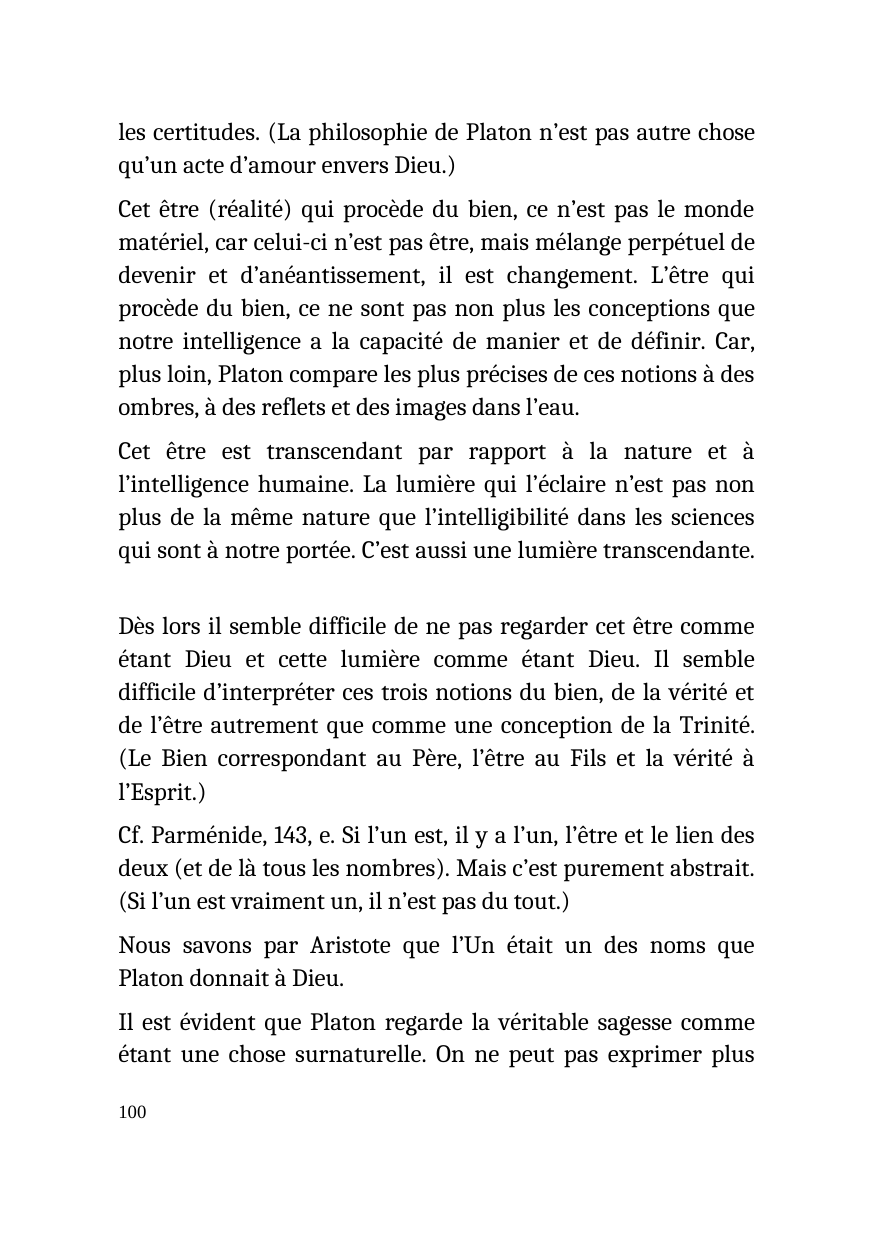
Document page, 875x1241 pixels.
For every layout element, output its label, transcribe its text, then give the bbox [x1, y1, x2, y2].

text Dès lors il semble difficile de ne pas regarder cet être comme étant Dieu et cette lumière comme étant Dieu. Il semble difficile d’interpréter ces trois notions du bien, de la vérité et de l’être autrement que comme une conception de la Trinité. (Le Bien correspondant au Père, l’être au Fils et la vérité à l’Esprit.) [118, 612, 756, 806]
text Cet être est transcendant par rapport à la nature et à l’intelligence humaine. La lumière qui l’éclaire n’est pas non plus de la même nature que l’intelligibilité dans les sciences qui sont à notre portée. C’est aussi une lumière transcendante. [118, 437, 756, 597]
text les certitudes. (La philosophie de Platon n’est pas autre chose qu’un acte d’amour envers Dieu.) [118, 118, 756, 180]
text Cf. Parménide, 143, e. Si l’un est, il y a l’un, l’être et le lien des deux (et de là tous les nombres). Mais c’est purement abstrait. (Si l’un est vraiment un, il n’est pas du tout.) [118, 821, 756, 916]
text Cet être (réalité) qui procède du bien, ce n’est pas le monde matériel, car celui-ci n’est pas être, mais mélange perpétuel de devenir et d’anéantissement, il est changement. L’être qui procède du bien, ce ne sont pas non plus les conceptions que notre intelligence a la capacité de manier et de définir. Car, plus loin, Platon compare les plus précises de ces notions à des ombres, à des reflets et des images dans l’eau. [118, 195, 756, 422]
text Nous savons par Aristote que l’Un était un des noms que Platon donnait à Dieu. [118, 931, 756, 992]
text Il est évident que Platon regarde la véritable sagesse comme étant une chose surnaturelle. On ne peut pas exprimer plus [118, 1007, 756, 1069]
